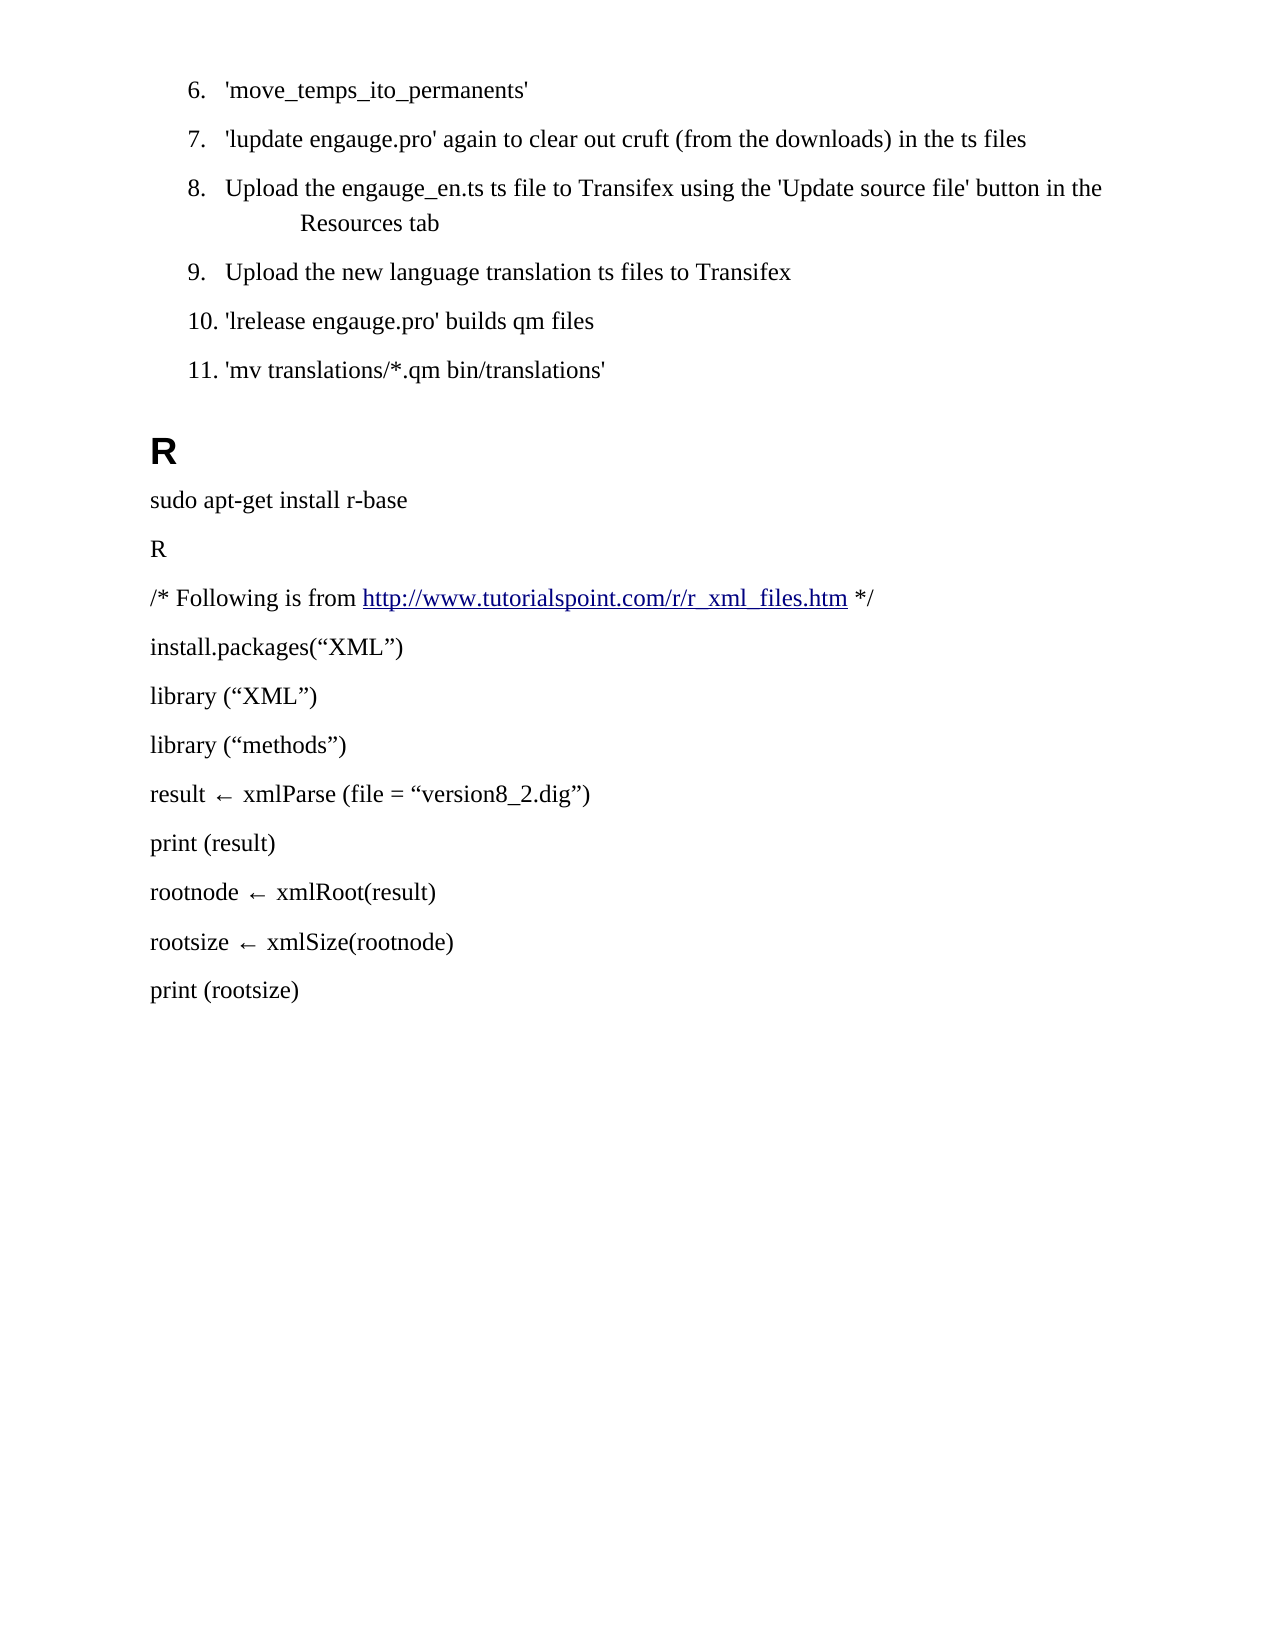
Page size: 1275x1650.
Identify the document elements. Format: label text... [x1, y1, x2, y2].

text rootnode ← xmlRoot(result) [150, 877, 1125, 906]
text print (result) [150, 828, 1125, 857]
text R [150, 534, 1125, 563]
list 'mv translations/*.qm bin/translations' [187, 355, 1125, 383]
list 'lrelease engauge.pro' builds qm files [187, 306, 1125, 334]
list 'move_temps_ito_permanents' [187, 75, 1125, 104]
subtitle R [150, 429, 1125, 472]
list Upload the new language translation ts files to Transifex [187, 257, 1125, 285]
list 'lupdate engauge.pro' again to clear out cruft (from the downloads) in the ts files [187, 124, 1125, 153]
text sudo apt-get install r-base [150, 485, 1125, 514]
text install.packages(“XML”) [150, 632, 1125, 661]
list Upload the engauge_en.ts ts file to Transifex using the 'Update source file' button in the Resources tab [187, 173, 1125, 236]
text library (“methods”) [150, 730, 1125, 759]
text library (“XML”) [150, 681, 1125, 710]
text /* Following is from http://www.tutorialspoint.com/r/r_xml_files.htm */ [150, 583, 1125, 612]
text rootsize ← xmlSize(rootnode) [150, 927, 1125, 955]
text result ← xmlParse (file = “version8_2.dig”) [150, 779, 1125, 808]
text print (rootsize) [150, 976, 1125, 1004]
